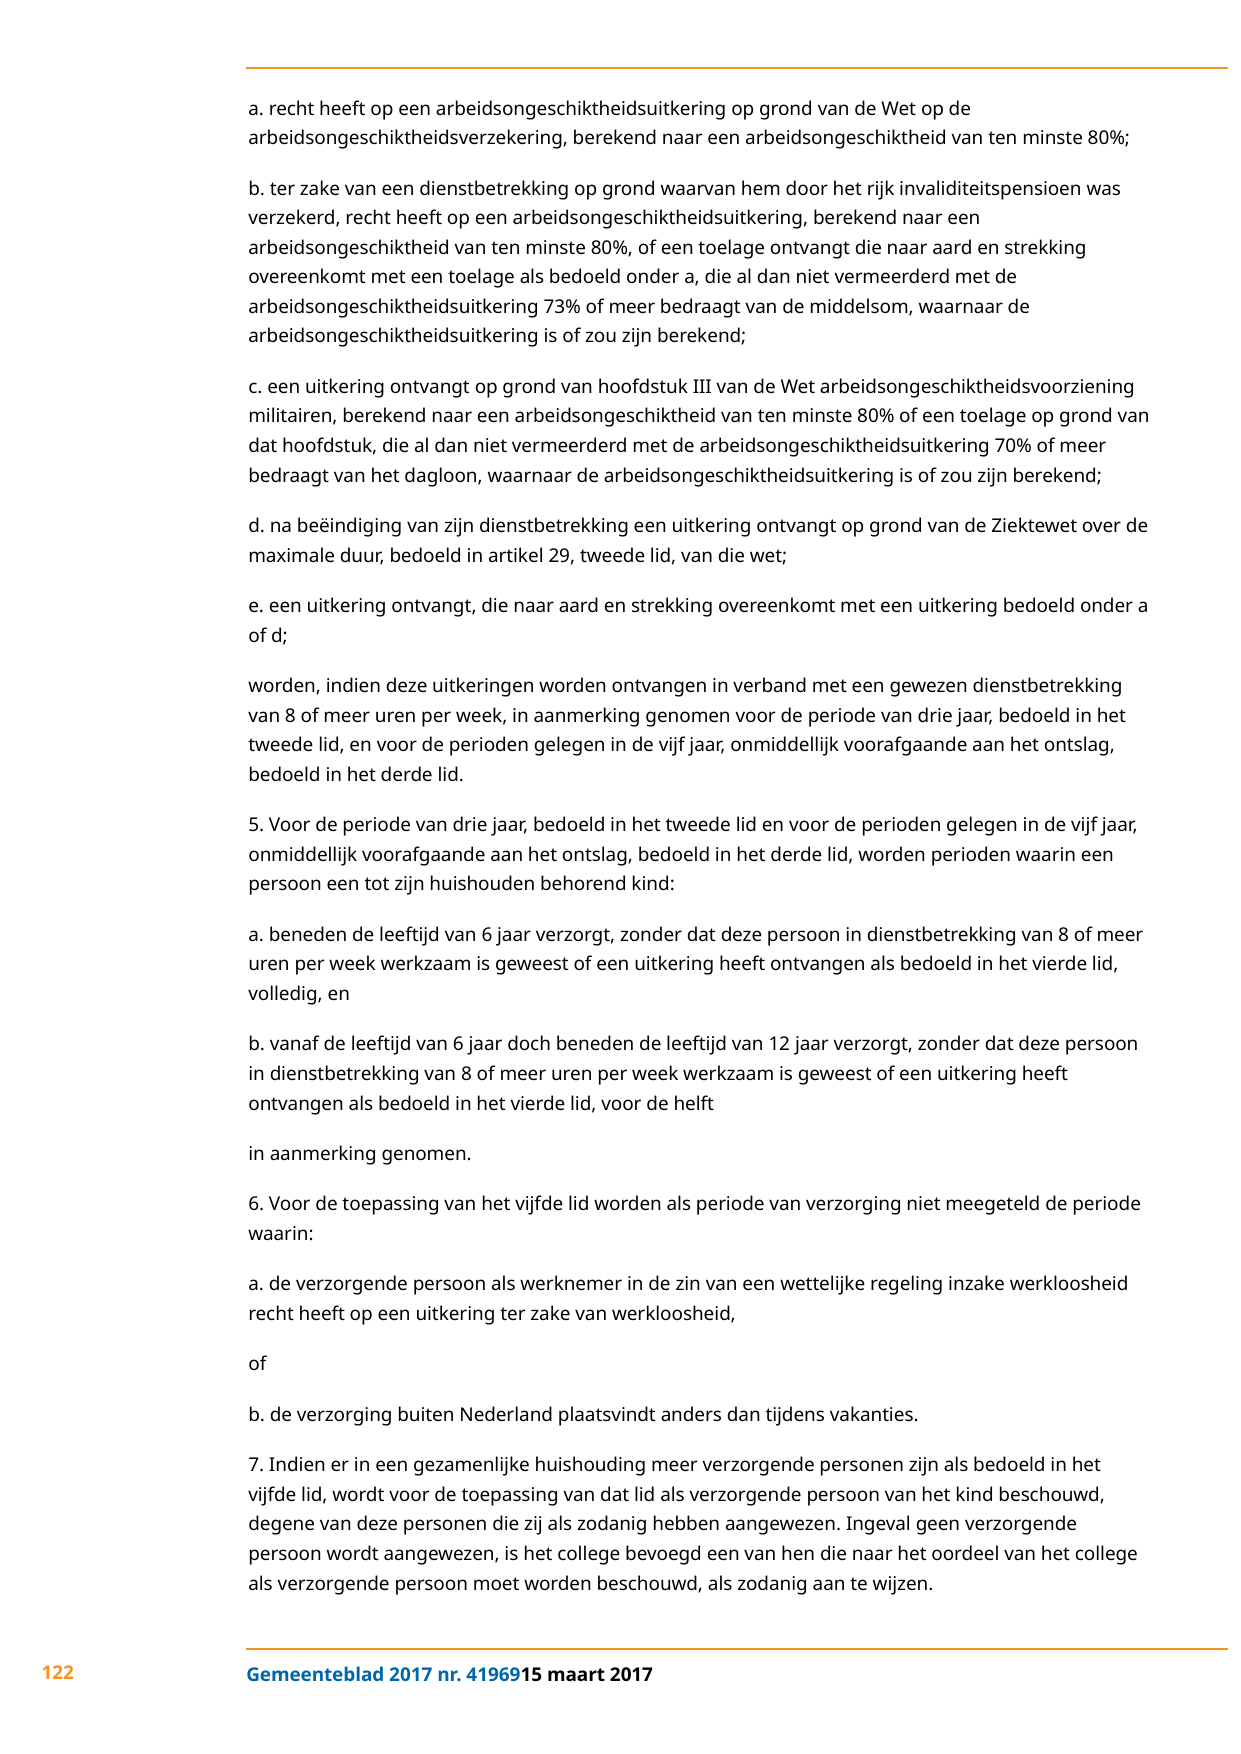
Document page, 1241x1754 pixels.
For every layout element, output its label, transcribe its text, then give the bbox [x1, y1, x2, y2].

text b. de verzorging buiten Nederland plaatsvindt anders dan tijdens vakanties. [248, 1401, 1152, 1427]
text b. vanaf de leeftijd van 6 jaar doch beneden de leeftijd van 12 jaar verzorgt, zonder dat deze persoon in dienstbetrekking van 8 of meer uren per week werkzaam is geweest of een uitkering heeft ontvangen als bedoeld in het vierde lid, voor de helft [248, 1031, 1152, 1116]
text 7. Indien er in een gezamenlijke huishouding meer verzorgende personen zijn als bedoeld in het vijfde lid, wordt voor de toepassing van dat lid als verzorgende persoon van het kind beschouwd, degene van deze personen die zij als zodanig hebben aangewezen. Ingeval geen verzorgende persoon wordt aangewezen, is het college bevoegd een van hen die naar het oordeel van het college als verzorgende persoon moet worden beschouwd, als zodanig aan te wijzen. [248, 1451, 1152, 1596]
picture [41, 47, 231, 172]
text of [248, 1351, 1152, 1376]
text 6. Voor de toepassing van het vijfde lid worden als periode van verzorging niet meegeteld de periode waarin: [248, 1191, 1152, 1246]
text in aanmerking genomen. [248, 1140, 1152, 1166]
text d. na beëindiging van zijn dienstbetrekking een uitkering ontvangt op grond van de Ziektewet over de maximale duur, bedoeld in artikel 29, tweede lid, van die wet; [248, 512, 1152, 568]
text a. de verzorgende persoon als werknemer in de zin van een wettelijke regeling inzake werkloosheid recht heeft op een uitkering ter zake van werkloosheid, [248, 1271, 1152, 1326]
text c. een uitkering ontvangt op grond van hoofdstuk III van de Wet arbeidsongeschiktheidsvoorziening militairen, berekend naar een arbeidsongeschiktheid van ten minste 80% of een toelage op grond van dat hoofdstuk, die al dan niet vermeerderd met de arbeidsongeschiktheidsuitkering 70% of meer bedraagt van het dagloon, waarnaar de arbeidsongeschiktheidsuitkering is of zou zijn berekend; [248, 373, 1152, 488]
text e. een uitkering ontvangt, die naar aard en strekking overeenkomt met een uitkering bedoeld onder a of d; [248, 592, 1152, 648]
text a. recht heeft op een arbeidsongeschiktheidsuitkering op grond van de Wet op de arbeidsongeschiktheidsverzekering, berekend naar een arbeidsongeschiktheid van ten minste 80%; [248, 95, 1152, 150]
text worden, indien deze uitkeringen worden ontvangen in verband met een gewezen dienstbetrekking van 8 of meer uren per week, in aanmerking genomen voor de periode van drie jaar, bedoeld in het tweede lid, en voor de perioden gelegen in de vijf jaar, onmiddellijk voorafgaande aan het ontslag, bedoeld in het derde lid. [248, 672, 1152, 787]
text b. ter zake van een dienstbetrekking op grond waarvan hem door het rijk invaliditeitspensioen was verzekerd, recht heeft op een arbeidsongeschiktheidsuitkering, berekend naar een arbeidsongeschiktheid van ten minste 80%, of een toelage ontvangt die naar aard en strekking overeenkomt met een toelage als bedoeld onder a, die al dan niet vermeerderd met de arbeidsongeschiktheidsuitkering 73% of meer bedraagt van de middelsom, waarnaar de arbeidsongeschiktheidsuitkering is of zou zijn berekend; [248, 175, 1152, 348]
text a. beneden de leeftijd van 6 jaar verzorgt, zonder dat deze persoon in dienstbetrekking van 8 of meer uren per week werkzaam is geweest of een uitkering heeft ontvangen als bedoeld in het vierde lid, volledig, en [248, 921, 1152, 1006]
text 5. Voor de periode van drie jaar, bedoeld in het tweede lid en voor de perioden gelegen in de vijf jaar, onmiddellijk voorafgaande aan het ontslag, bedoeld in het derde lid, worden perioden waarin een persoon een tot zijn huishouden behorend kind: [248, 811, 1152, 896]
